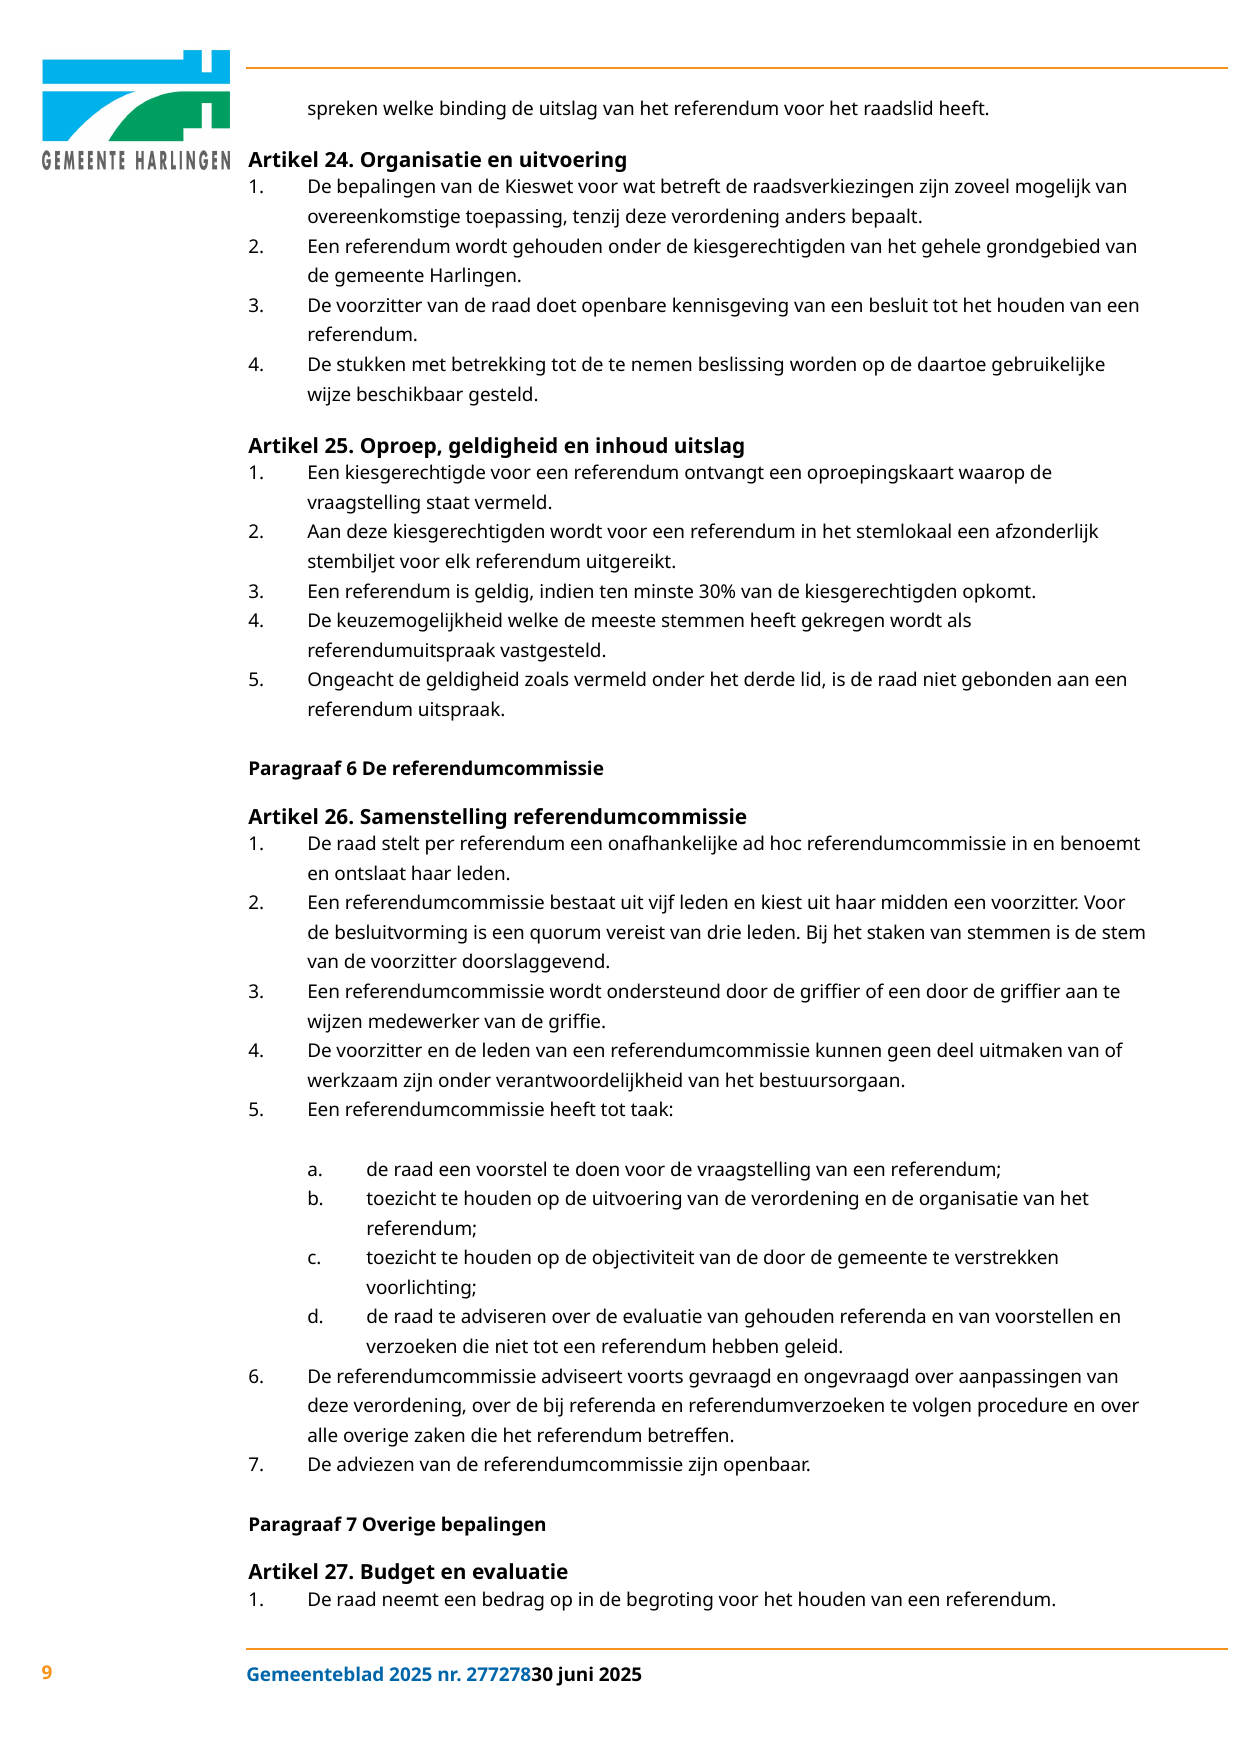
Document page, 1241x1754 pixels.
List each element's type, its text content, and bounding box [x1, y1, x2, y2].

list toezicht te houden op de uitvoering van de verordening en de organisatie van het referendum; [307, 1185, 1152, 1241]
picture [41, 47, 231, 172]
text Artikel 24. Organisatie en uitvoering [248, 145, 1152, 174]
list De raad neemt een bedrag op in de begroting voor het houden van een referendum. [248, 1586, 1152, 1612]
text Artikel 25. Oproep, geldigheid en inhoud uitslag [248, 431, 1152, 459]
list spreken welke binding de uitslag van het referendum voor het raadslid heeft. [248, 95, 1152, 121]
text Artikel 27. Budget en evaluatie [248, 1557, 1152, 1586]
text Paragraaf 7 Overige bepalingen [248, 1511, 1152, 1537]
list Een referendum is geldig, indien ten minste 30% van de kiesgerechtigden opkomt. [248, 578, 1152, 604]
list De bepalingen van de Kieswet voor wat betreft de raadsverkiezingen zijn zoveel mogelijk van overeenkomstige toepassing, tenzij deze verordening anders bepaalt. [248, 174, 1152, 229]
list Een referendumcommissie wordt ondersteund door de griffier of een door de griffier aan te wijzen medewerker van de griffie. [248, 978, 1152, 1034]
list toezicht te houden op de objectiviteit van de door de gemeente te verstrekken voorlichting; [307, 1244, 1152, 1300]
list De voorzitter van de raad doet openbare kennisgeving van een besluit tot het houden van een referendum. [248, 292, 1152, 347]
list de raad een voorstel te doen voor de vraagstelling van een referendum; [307, 1156, 1152, 1182]
list De voorzitter en de leden van een referendumcommissie kunnen geen deel uitmaken van of werkzaam zijn onder verantwoordelijkheid van het bestuursorgaan. [248, 1037, 1152, 1093]
list De stukken met betrekking tot de te nemen beslissing worden op de daartoe gebruikelijke wijze beschikbaar gesteld. [248, 351, 1152, 406]
list De referendumcommissie adviseert voorts gevraagd en ongevraagd over aanpassingen van deze verordening, over de bij referenda en referendumverzoeken te volgen procedure en over alle overige zaken die het referendum betreffen. [248, 1363, 1152, 1448]
list de raad te adviseren over de evaluatie van gehouden referenda en van voorstellen en verzoeken die niet tot een referendum hebben geleid. [307, 1304, 1152, 1359]
text Artikel 26. Samenstelling referendumcommissie [248, 802, 1152, 830]
list Een referendum wordt gehouden onder de kiesgerechtigden van het gehele grondgebied van de gemeente Harlingen. [248, 233, 1152, 288]
text Paragraaf 6 De referendumcommissie [248, 755, 1152, 781]
list Een kiesgerechtigde voor een referendum ontvangt een oproepingskaart waarop de vraagstelling staat vermeld. [248, 459, 1152, 515]
list De raad stelt per referendum een onafhankelijke ad hoc referendumcommissie in en benoemt en ontslaat haar leden. [248, 830, 1152, 886]
list Een referendumcommissie bestaat uit vijf leden en kiest uit haar midden een voorzitter. Voor de besluitvorming is een quorum vereist van drie leden. Bij het staken van stemmen is de stem van de voorzitter doorslaggevend. [248, 889, 1152, 974]
list Aan deze kiesgerechtigden wordt voor een referendum in het stemlokaal een afzonderlijk stembiljet voor elk referendum uitgereikt. [248, 519, 1152, 574]
list De keuzemogelijkheid welke de meeste stemmen heeft gekregen wordt als referendumuitspraak vastgesteld. [248, 607, 1152, 663]
list Ongeacht de geldigheid zoals vermeld onder het derde lid, is de raad niet gebonden aan een referendum uitspraak. [248, 667, 1152, 722]
list De adviezen van de referendumcommissie zijn openbaar. [248, 1452, 1152, 1477]
list Een referendumcommissie heeft tot taak: [248, 1097, 1152, 1122]
